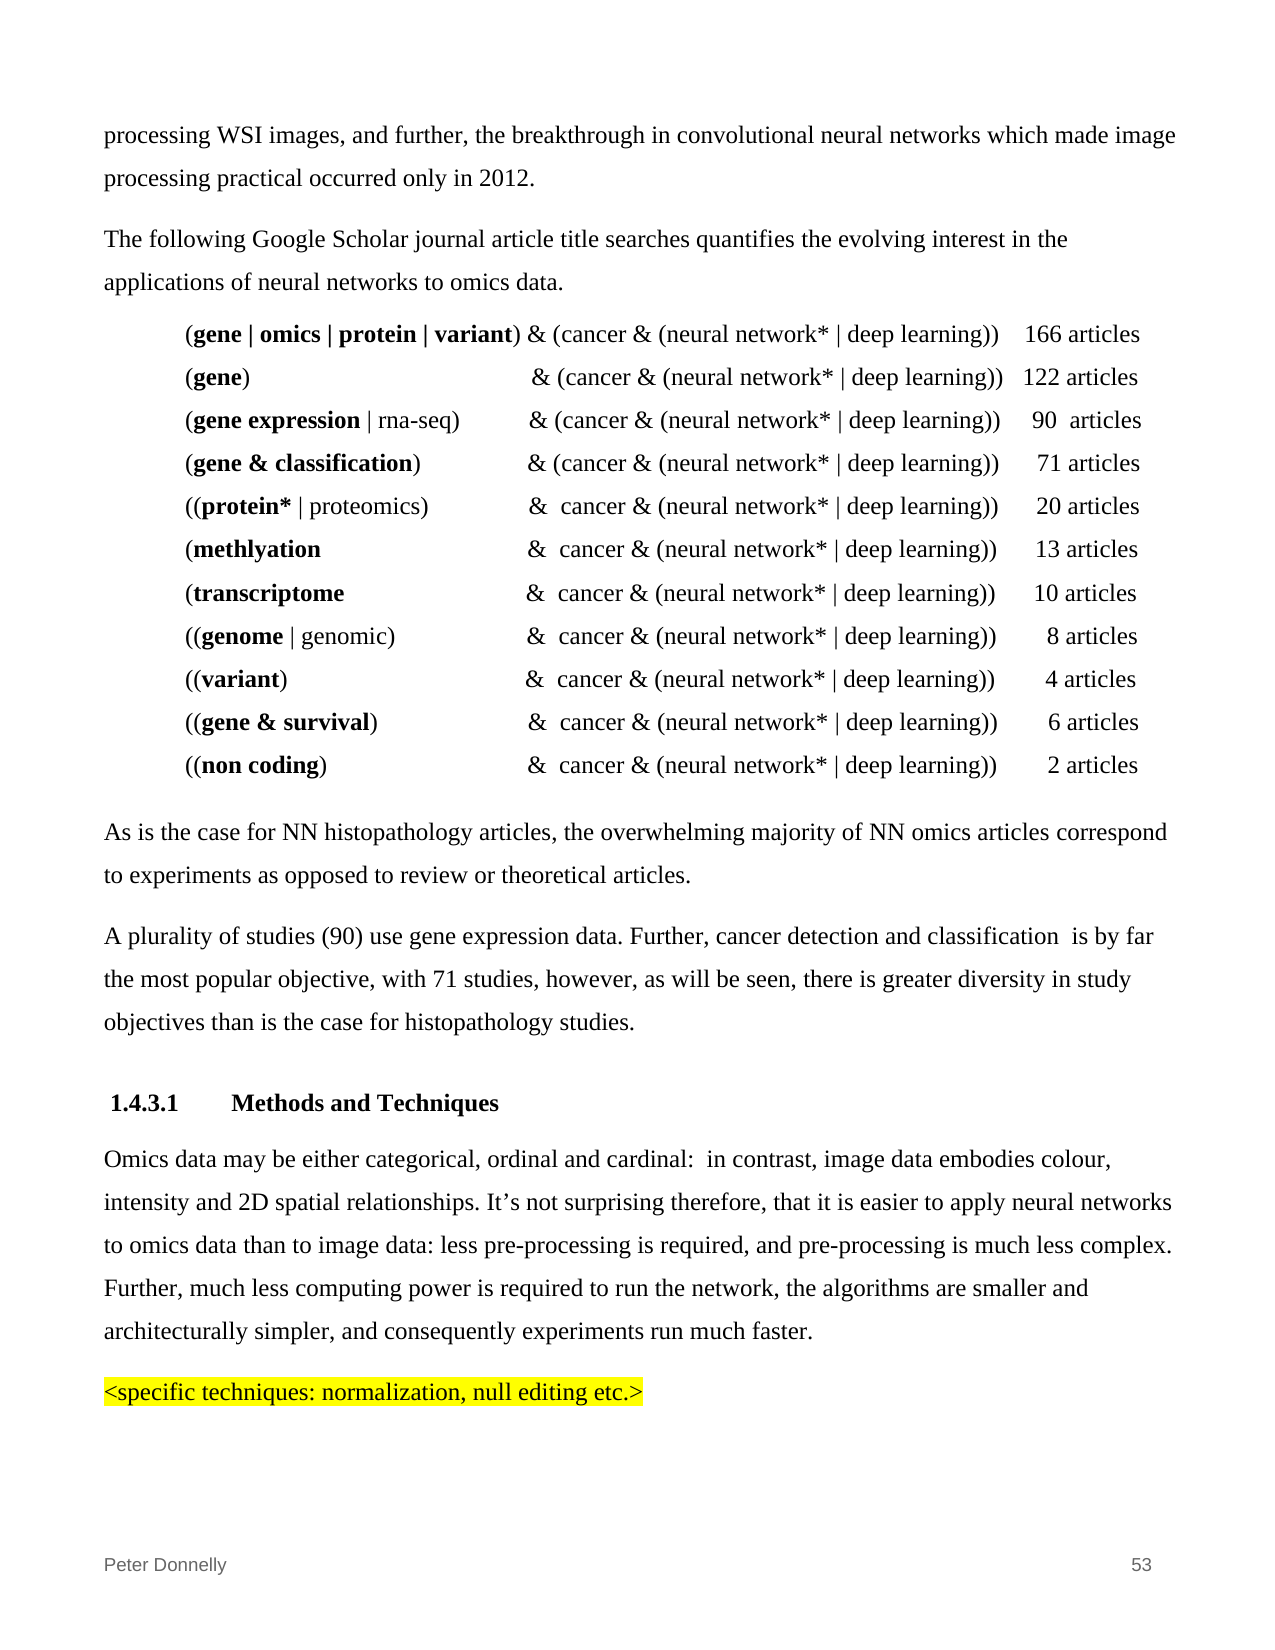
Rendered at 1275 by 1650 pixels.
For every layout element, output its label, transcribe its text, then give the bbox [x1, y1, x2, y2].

text (gene expression | rna-seq) & (cancer & (neural network* | deep learning)) 90 articles [178, 405, 1181, 434]
text (methlyation & cancer & (neural network* | deep learning)) 13 articles [178, 534, 1181, 563]
text (gene) & (cancer & (neural network* | deep learning)) 122 articles [178, 362, 1181, 391]
text (gene | omics | protein | variant) & (cancer & (neural network* | deep learning)) 166 articles [178, 319, 1181, 348]
text ((variant) & cancer & (neural network* | deep learning)) 4 articles [178, 664, 1181, 693]
text The following Google Scholar journal article title searches quantifies the evolving interest in the applications of neural networks to omics data. [103, 224, 1181, 296]
text A plurality of studies (90) use gene expression data. Further, cancer detection and classification is by far the most popular objective, with 71 studies, however, as will be seen, there is greater diversity in study objectives than is the case for histopathology studies. [103, 921, 1181, 1036]
text ((gene & survival) & cancer & (neural network* | deep learning)) 6 articles [178, 707, 1181, 736]
text (transcriptome & cancer & (neural network* | deep learning)) 10 articles [178, 578, 1181, 606]
text ((genome | genomic) & cancer & (neural network* | deep learning)) 8 articles [178, 621, 1181, 649]
text processing WSI images, and further, the breakthrough in convolutional neural networks which made image processing practical occurred only in 2012. [103, 120, 1181, 192]
text (gene & classification) & (cancer & (neural network* | deep learning)) 71 articles [178, 448, 1181, 477]
text As is the case for NN histopathology articles, the overwhelming majority of NN omics articles correspond to experiments as opposed to review or theoretical articles. [103, 817, 1181, 889]
text ((non coding) & cancer & (neural network* | deep learning)) 2 articles [178, 750, 1181, 779]
text ((protein* | proteomics) & cancer & (neural network* | deep learning)) 20 articles [178, 491, 1181, 520]
text <specific techniques: normalization, null editing etc.> [103, 1377, 1181, 1406]
text Omics data may be either categorical, ordinal and cardinal: in contrast, image data embodies colour, intensity and 2D spatial relationships. It’s not surprising therefore, that it is easier to apply neural networks to omics data than to image data: less pre-processing is required, and pre-processing is much less complex. Further, much less computing power is required to run the network, the algorithms are smaller and architecturally simpler, and consequently experiments run much faster. [103, 1144, 1181, 1345]
subtitle Methods and Techniques [103, 1088, 1181, 1117]
